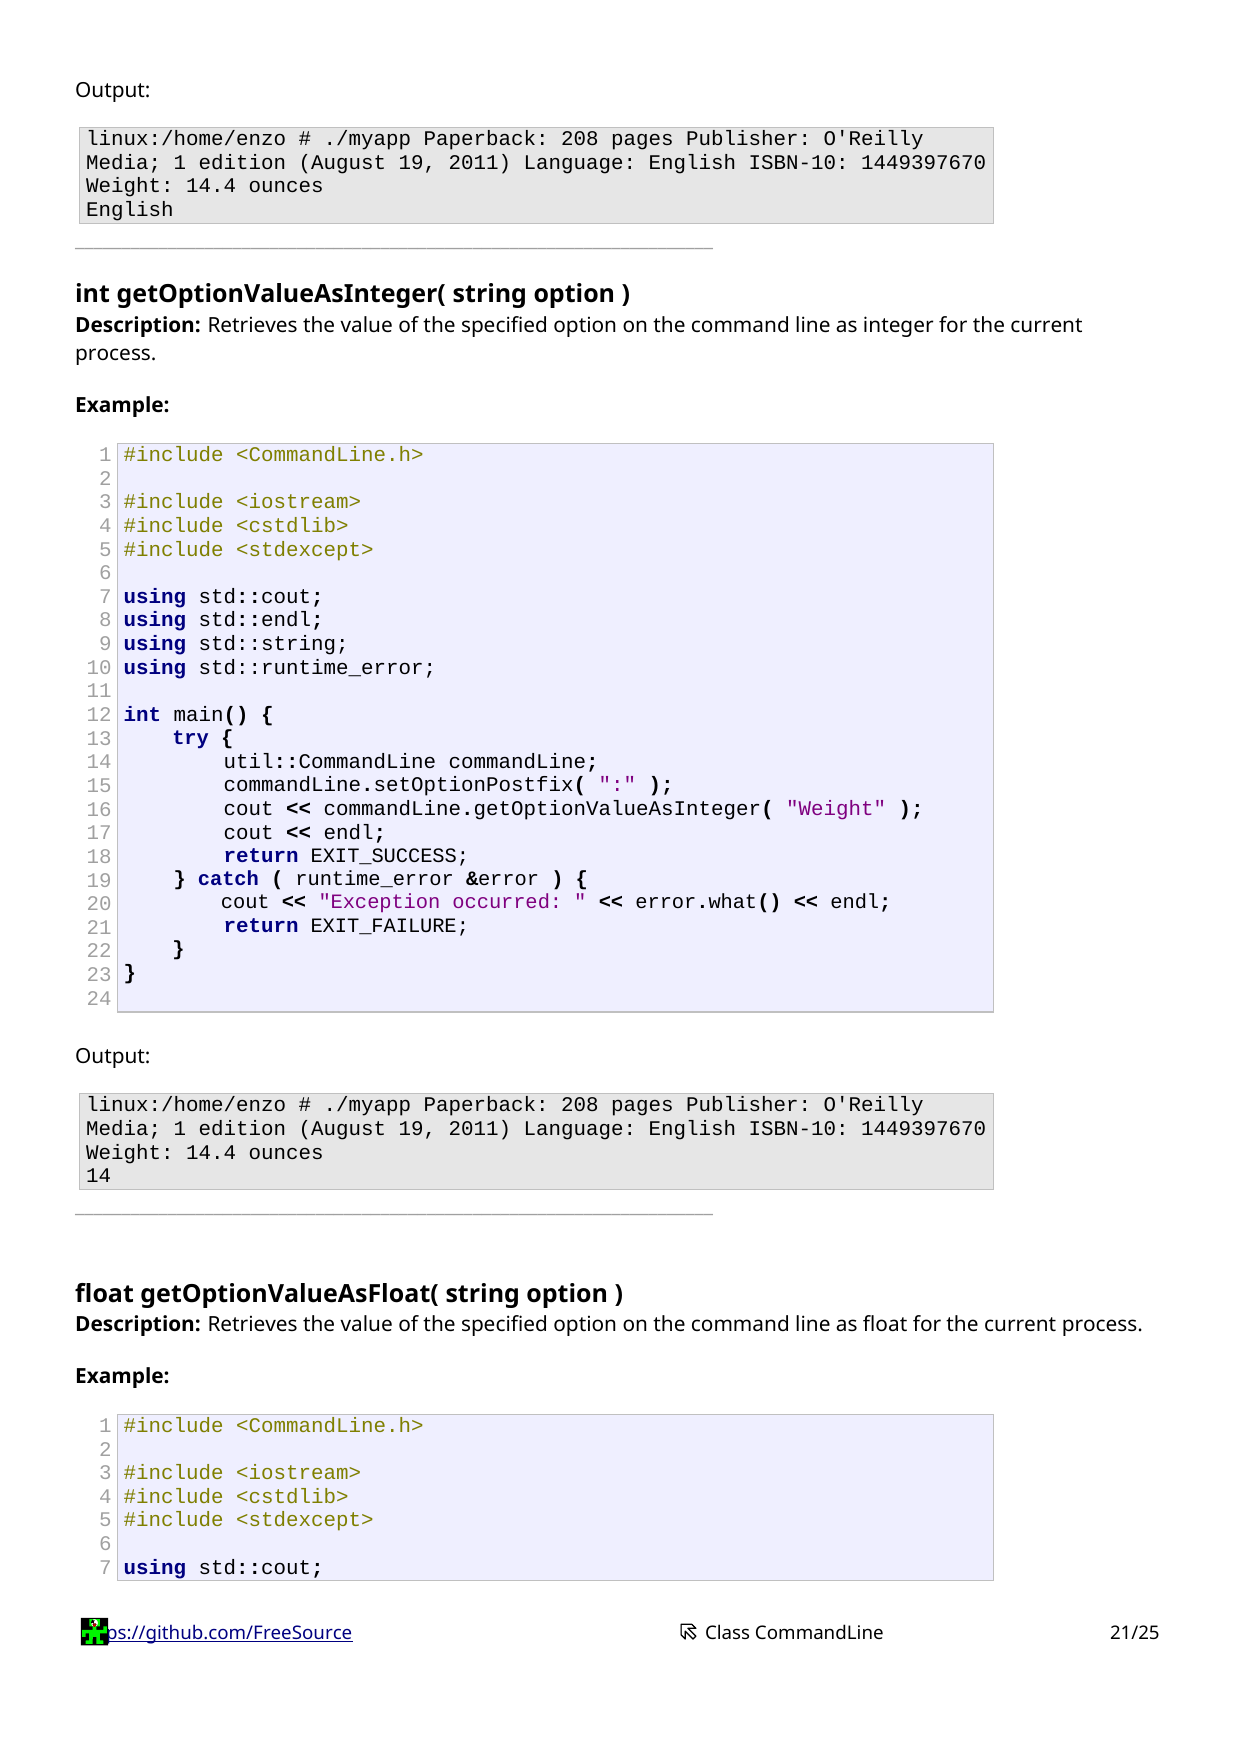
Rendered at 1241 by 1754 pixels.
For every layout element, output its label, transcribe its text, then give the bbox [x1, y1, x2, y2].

table_header 1 2 3 4 5 6 7 [80, 1414, 117, 1580]
text Example: [75, 390, 1165, 443]
text Example: [75, 1361, 1165, 1414]
text Description: Retrieves the value of the specified option on the command line as integer for the current process. [75, 310, 1165, 367]
table_header #include <CommandLine.h> #include <iostream> #include <cstdlib> #include <stdexcept> using std::cout; [118, 1415, 993, 1580]
text Output: [75, 1041, 1165, 1070]
subtitle float getOptionValueAsFloat( string option ) [75, 1218, 1165, 1309]
table_header linux:/home/enzo # ./myapp Paperback: 208 pages Publisher: O'Reilly Media; 1 edition (August 19, 2011) Language: English ISBN-10: 1449397670 Weight: 14.4 ounces English [80, 128, 993, 223]
table_header linux:/home/enzo # ./myapp Paperback: 208 pages Publisher: O'Reilly Media; 1 edition (August 19, 2011) Language: English ISBN-10: 1449397670 Weight: 14.4 ounces 14 [80, 1094, 993, 1189]
text Output: [75, 75, 1165, 103]
table_header 1 2 3 4 5 6 7 8 9 10 11 12 13 14 15 16 17 18 19 20 21 22 23 24 [80, 443, 117, 1011]
text _____________________________________________________________________ [75, 1190, 1165, 1218]
text Description: Retrieves the value of the specified option on the command line as float for the current process. [75, 1309, 1165, 1338]
text _____________________________________________________________________ [75, 224, 1165, 252]
subtitle int getOptionValueAsInteger( string option ) [75, 276, 1165, 310]
table_header #include <CommandLine.h> #include <iostream> #include <cstdlib> #include <stdexcept> using std::cout; using std::endl; using std::string; using std::runtime_error; int main() { try { util::CommandLine commandLine; commandLine.setOptionPostfix( ":" ); cout << commandLine.getOptionValueAsInteger( "Weight" ); cout << endl; return EXIT_SUCCESS; } catch ( runtime_error &error ) { cout << "Exception occurred: " << error.what() << endl; return EXIT_FAILURE; } } [118, 444, 993, 1011]
